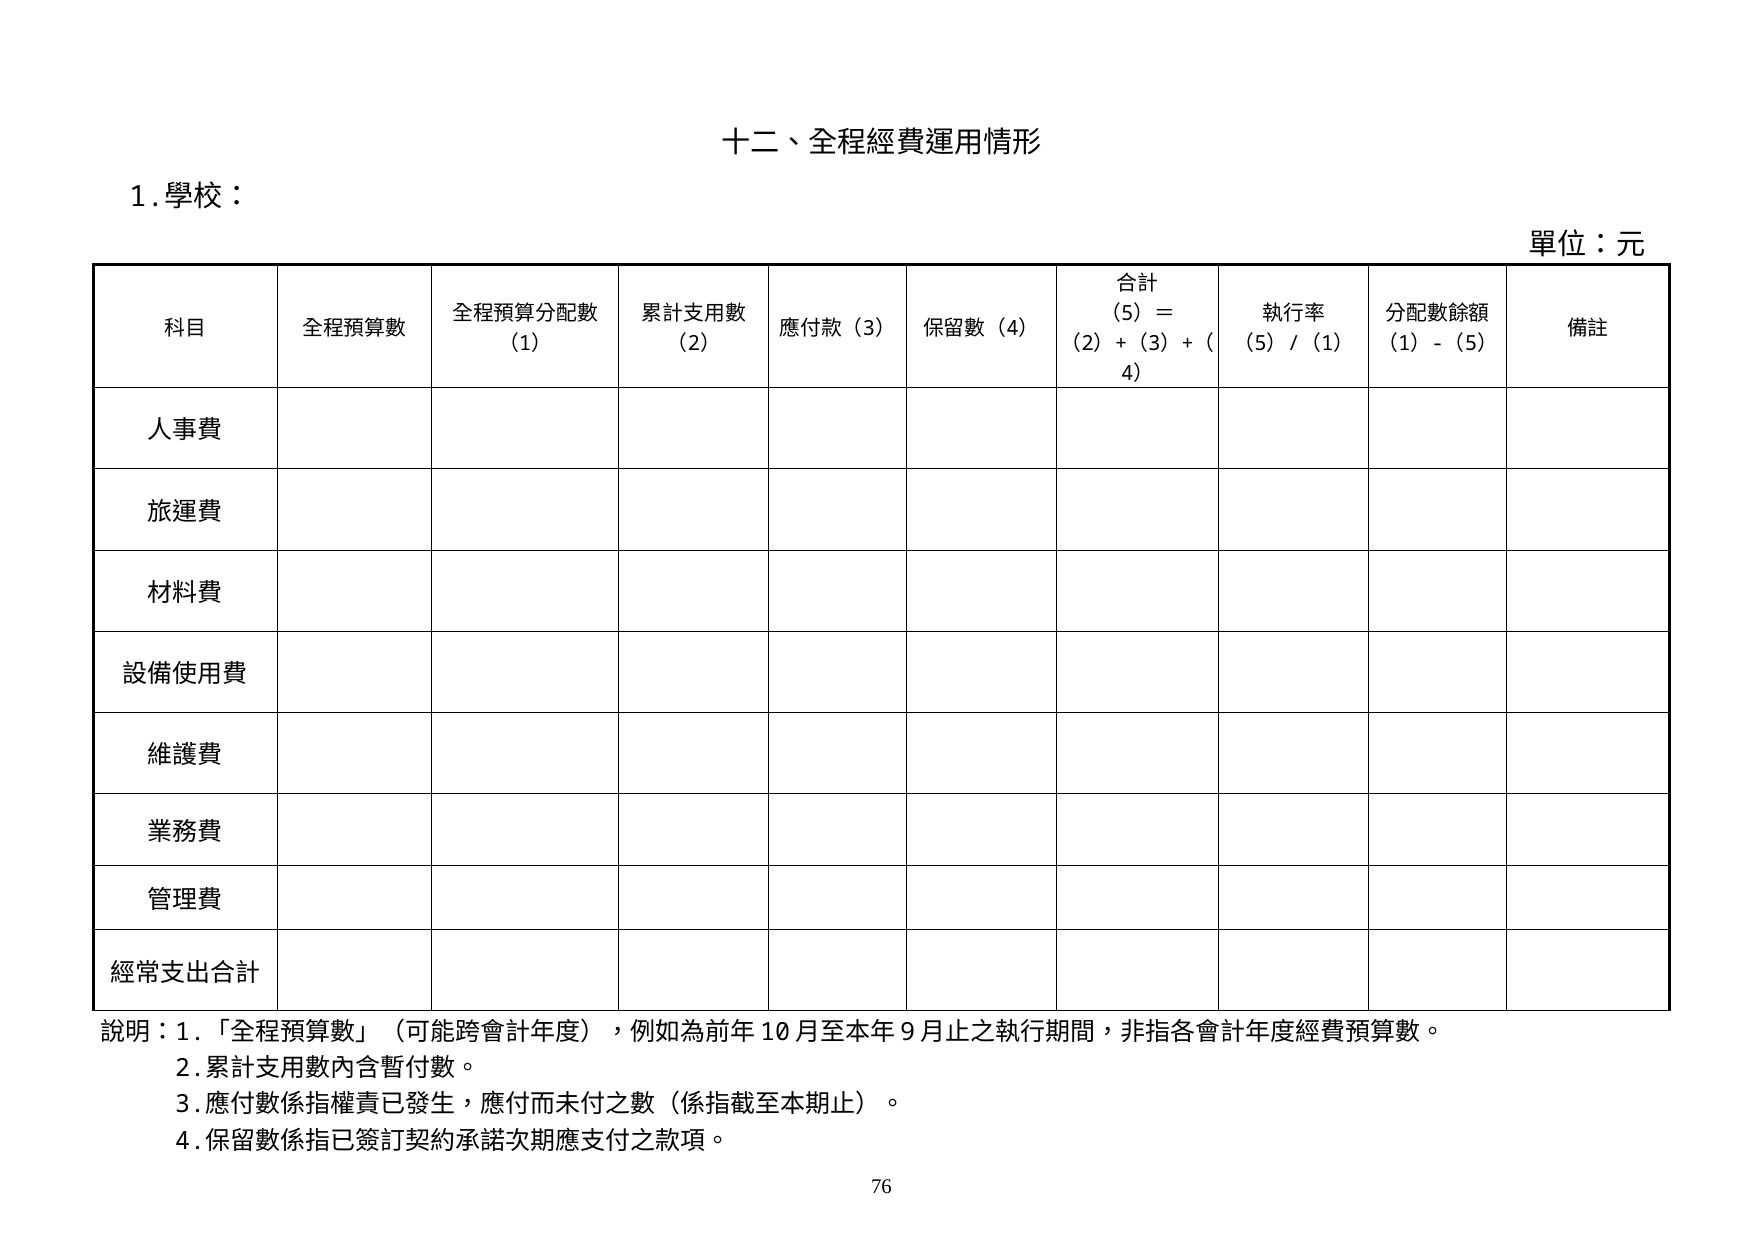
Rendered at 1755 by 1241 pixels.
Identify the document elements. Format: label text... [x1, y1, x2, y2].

table_cell [432, 794, 618, 865]
table_cell [1507, 866, 1668, 929]
table_cell [907, 632, 1056, 712]
table_cell [1369, 930, 1506, 1010]
table_cell [619, 632, 768, 712]
table_cell [1507, 930, 1668, 1010]
table_cell [278, 930, 431, 1010]
table_cell [769, 930, 906, 1010]
table_cell [1219, 469, 1368, 549]
table_cell [769, 794, 906, 865]
table_cell [1057, 388, 1218, 468]
table_cell [907, 930, 1056, 1010]
table_cell [619, 866, 768, 929]
table_cell [619, 930, 768, 1010]
text 說明：1.「全程預算數」（可能跨會計年度），例如為前年10月至本年9月止之執行期間，非指各會計年度經費預算數。 [100, 1011, 1662, 1048]
table_cell [278, 794, 431, 865]
table_cell [1507, 469, 1668, 549]
text 十二、全程經費運用情形 [100, 118, 1662, 160]
table_cell [1057, 713, 1218, 793]
table_cell 業務費 [95, 794, 277, 865]
table_cell [1507, 388, 1668, 468]
table_cell [1219, 713, 1368, 793]
table_cell [1219, 794, 1368, 865]
table_cell [769, 469, 906, 549]
table_header 執行率 （5）/（1） [1219, 266, 1368, 387]
table_cell [278, 713, 431, 793]
table_cell [432, 469, 618, 549]
table_cell [1369, 469, 1506, 549]
table_cell [907, 551, 1056, 631]
table_cell [1057, 632, 1218, 712]
table_cell [432, 713, 618, 793]
table_cell [1507, 713, 1668, 793]
text 2.累計支用數內含暫付數。 [100, 1048, 1662, 1084]
table_cell 維護費 [95, 713, 277, 793]
table_header 全程預算分配數（1） [432, 266, 618, 387]
table_cell [1219, 632, 1368, 712]
table_cell [1369, 551, 1506, 631]
table_cell [907, 794, 1056, 865]
table_cell [278, 388, 431, 468]
table_cell [769, 551, 906, 631]
table_cell [1057, 930, 1218, 1010]
table_cell [769, 713, 906, 793]
table_cell [907, 866, 1056, 929]
table_header 科目 [95, 266, 277, 387]
table_cell 人事費 [95, 388, 277, 468]
table_cell [619, 388, 768, 468]
table_cell [619, 469, 768, 549]
table_header 分配數餘額（1）-（5） [1369, 266, 1506, 387]
table_cell [619, 794, 768, 865]
table_cell [278, 866, 431, 929]
table_cell [1057, 551, 1218, 631]
table_cell [1057, 866, 1218, 929]
table_cell [907, 713, 1056, 793]
table_cell [1057, 469, 1218, 549]
table_cell [1219, 551, 1368, 631]
table_cell [1219, 388, 1368, 468]
table_cell [432, 632, 618, 712]
table_header 應付款（3） [769, 266, 906, 387]
table_cell [1507, 794, 1668, 865]
table_cell [432, 930, 618, 1010]
table_cell [278, 632, 431, 712]
table_cell [1369, 794, 1506, 865]
table_cell [769, 866, 906, 929]
table_cell [278, 551, 431, 631]
table_cell [769, 632, 906, 712]
table_cell [769, 388, 906, 468]
table_cell [1219, 866, 1368, 929]
table_cell 經常支出合計 [95, 930, 277, 1010]
table_cell [1219, 930, 1368, 1010]
table_cell [278, 469, 431, 549]
table_cell [619, 713, 768, 793]
table_cell [619, 551, 768, 631]
table_cell [1369, 866, 1506, 929]
table_header 合計 （5）＝（2）+（3）+（4） [1057, 266, 1218, 387]
table_cell 設備使用費 [95, 632, 277, 712]
table_header 備註 [1507, 266, 1668, 387]
table_cell 旅運費 [95, 469, 277, 549]
table_cell [1369, 632, 1506, 712]
table_cell [1057, 794, 1218, 865]
table_cell [907, 388, 1056, 468]
table_cell [432, 388, 618, 468]
table_cell [907, 469, 1056, 549]
text 4.保留數係指已簽訂契約承諾次期應支付之款項。 [100, 1120, 1662, 1156]
table_header 累計支用數（2） [619, 266, 768, 387]
table_header 全程預算數 [278, 266, 431, 387]
table_header 保留數（4） [907, 266, 1056, 387]
table_cell 管理費 [95, 866, 277, 929]
table_cell [1369, 713, 1506, 793]
table_cell [432, 551, 618, 631]
text 3.應付數係指權責已發生，應付而未付之數（係指截至本期止）。 [100, 1084, 1662, 1120]
table_cell [1507, 632, 1668, 712]
text 單位：元 [100, 220, 1645, 263]
table_cell [1507, 551, 1668, 631]
text 1.學校： [100, 173, 1662, 215]
table_cell [432, 866, 618, 929]
table_cell 材料費 [95, 551, 277, 631]
table_cell [1369, 388, 1506, 468]
